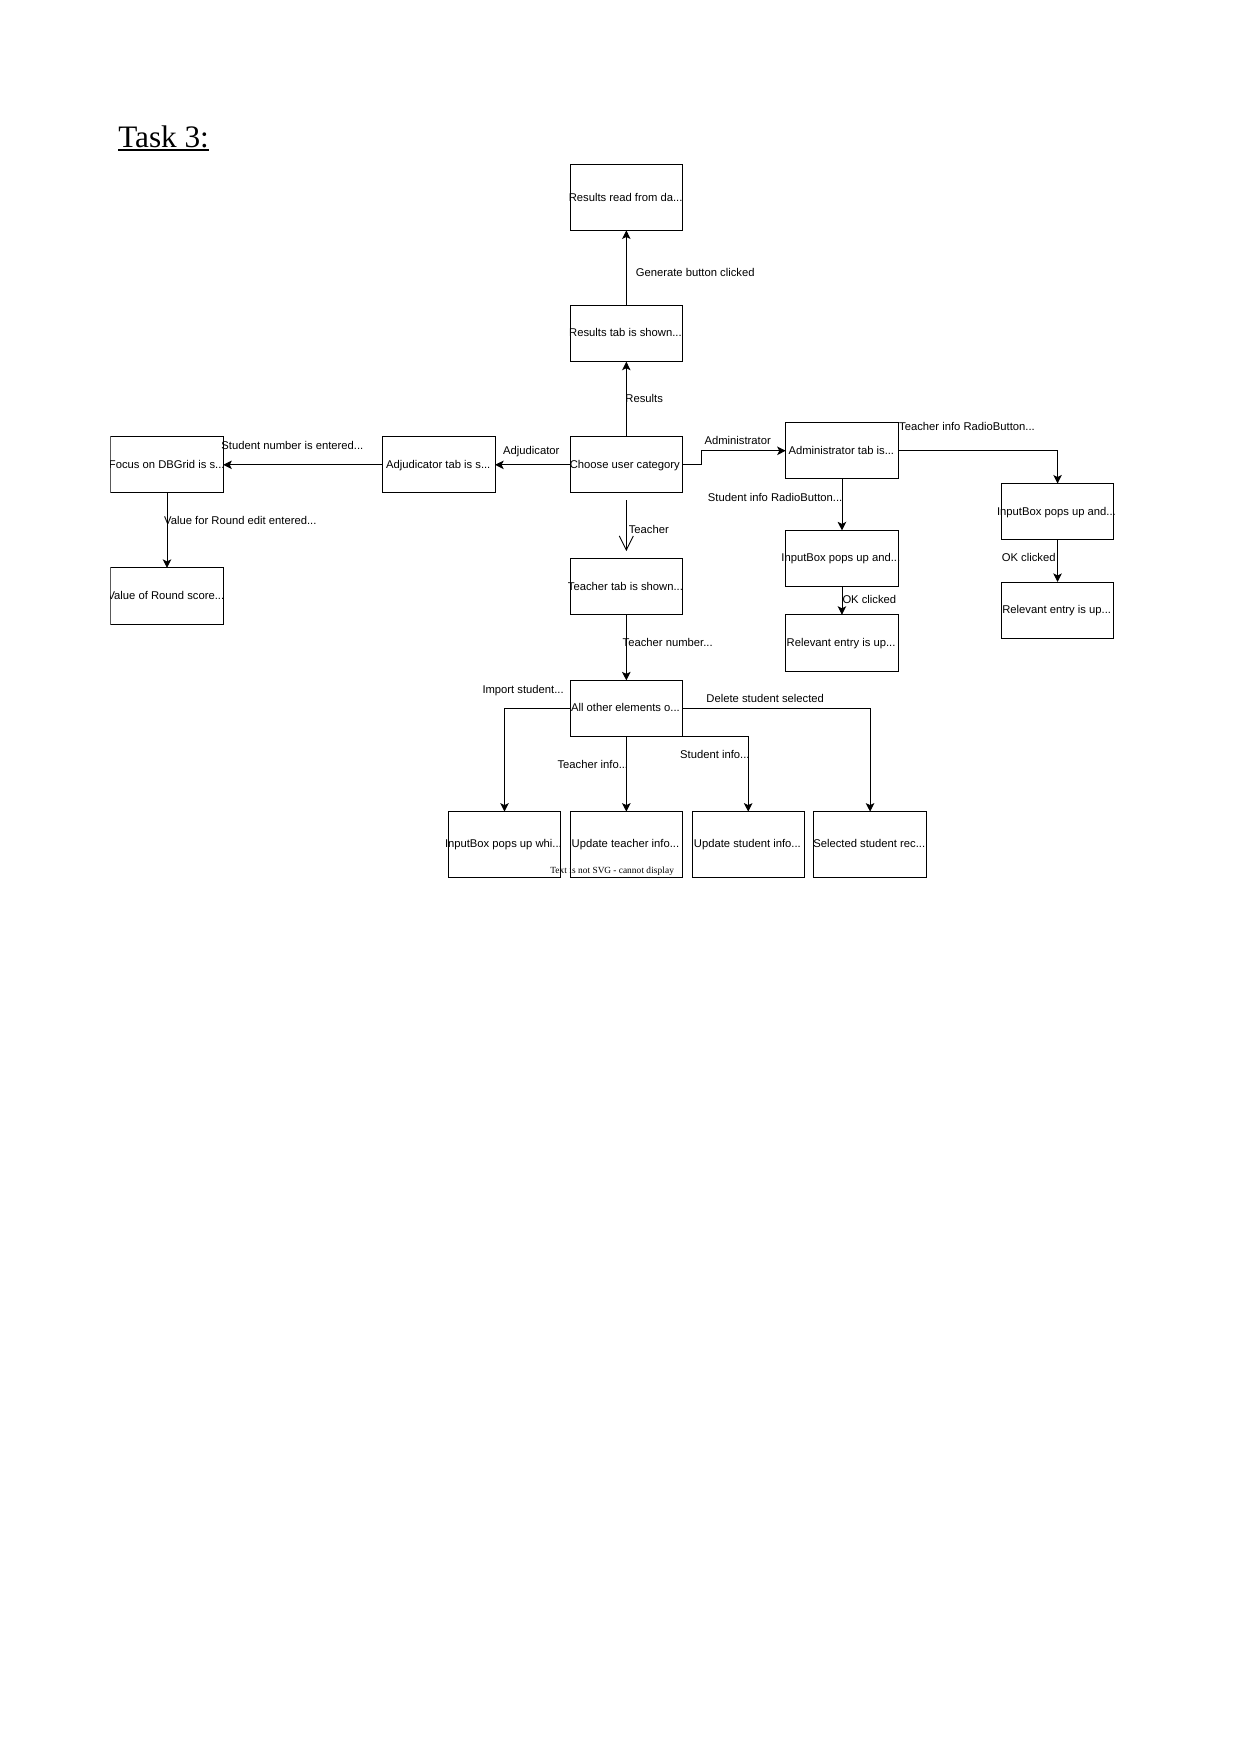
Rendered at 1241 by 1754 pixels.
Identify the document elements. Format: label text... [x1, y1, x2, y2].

text Task 3: [118, 118, 1122, 154]
